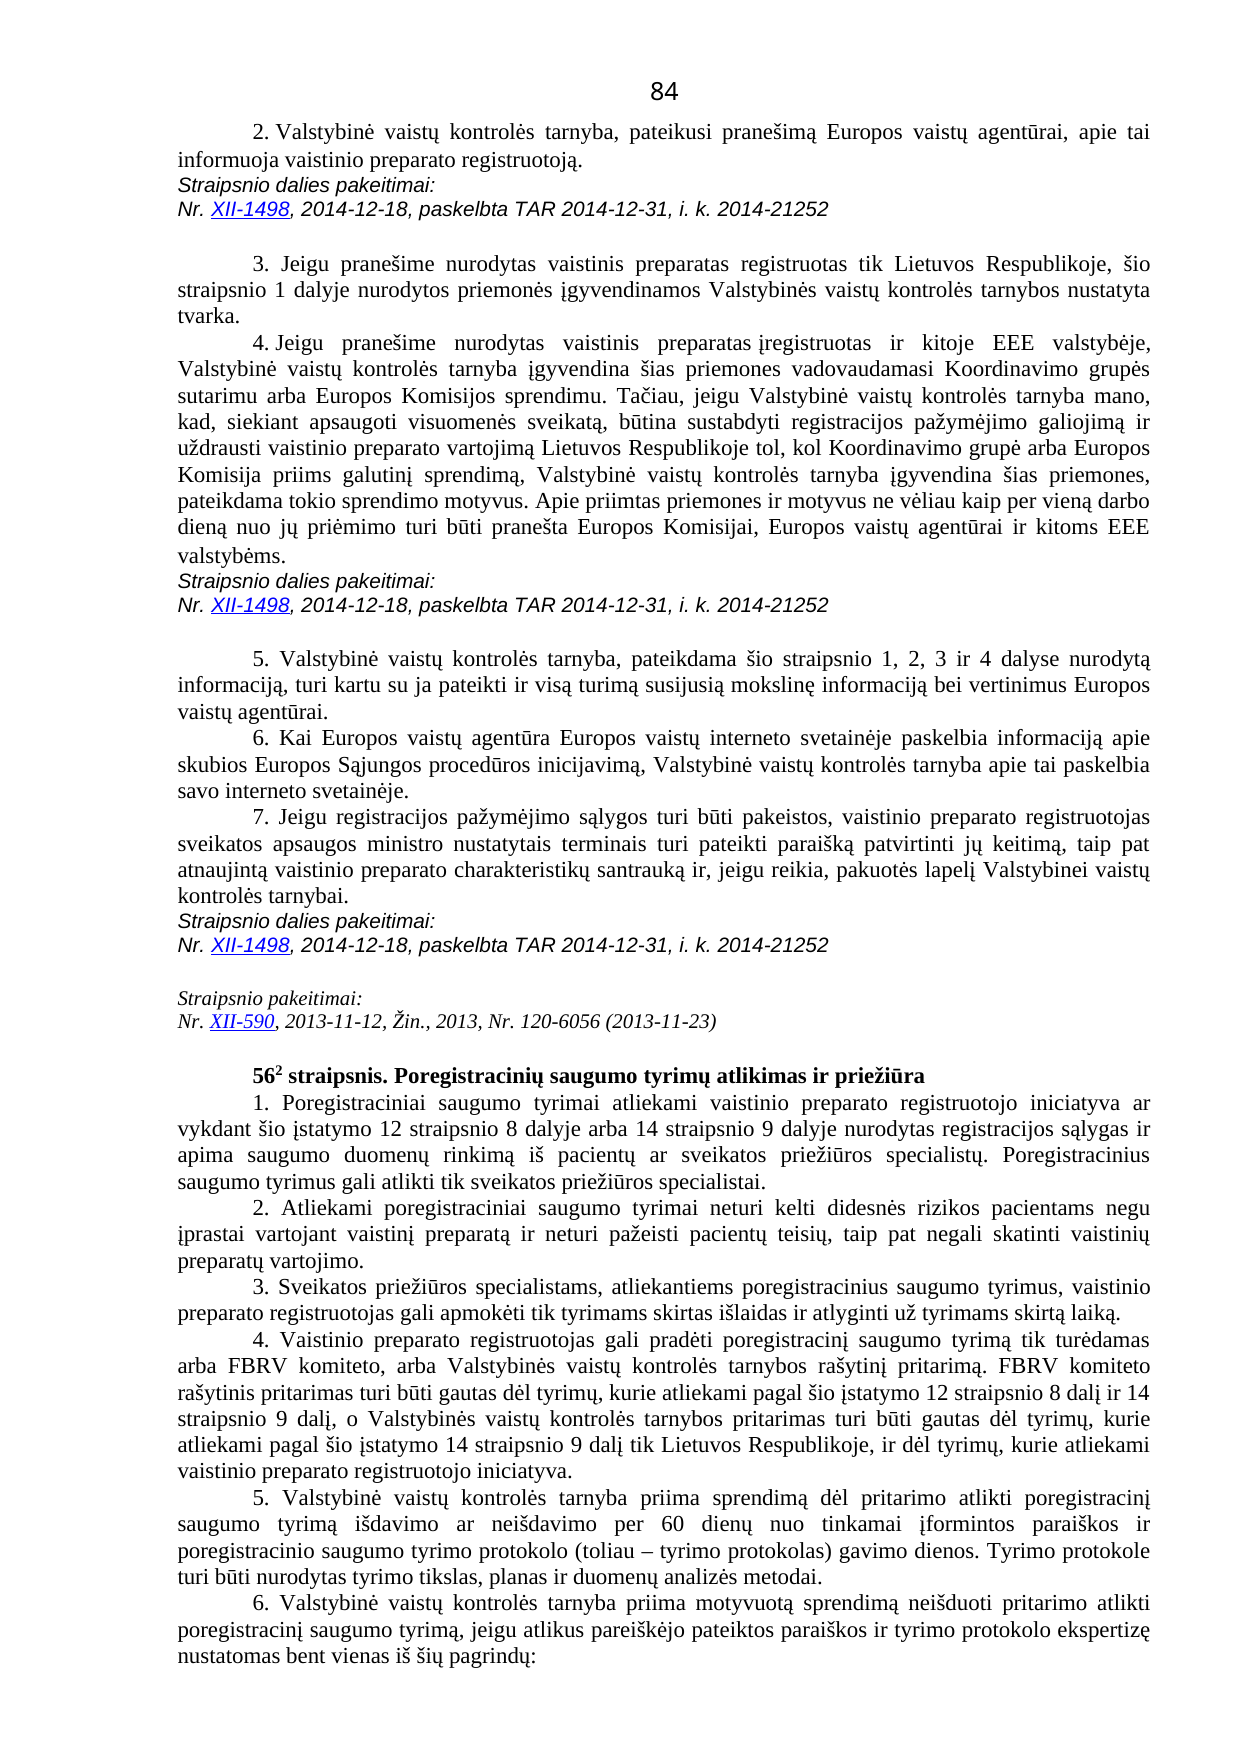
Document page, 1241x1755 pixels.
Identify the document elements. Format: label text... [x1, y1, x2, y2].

text 5. Valstybinė vaistų kontrolės tarnyba priima sprendimą dėl pritarimo atlikti poregistracinį saugumo tyrimą išdavimo ar neišdavimo per 60 dienų nuo tinkamai įformintos paraiškos ir poregistracinio saugumo tyrimo protokolo (toliau – tyrimo protokolas) gavimo dienos. Tyrimo protokole turi būti nurodytas tyrimo tikslas, planas ir duomenų analizės metodai. [177, 1484, 1152, 1589]
text 2. Valstybinė vaistų kontrolės tarnyba, pateikusi pranešimą Europos vaistų agentūrai, apie tai informuoja vaistinio preparato registruotoją. [177, 118, 1152, 173]
text Straipsnio dalies pakeitimai: [177, 173, 1152, 197]
text 562 straipsnis. Poregistracinių saugumo tyrimų atlikimas ir priežiūra [177, 1062, 1152, 1089]
text 5. Valstybinė vaistų kontrolės tarnyba, pateikdama šio straipsnio 1, 2, 3 ir 4 dalyse nurodytą informaciją, turi kartu su ja pateikti ir visą turimą susijusią mokslinę informaciją bei vertinimus Europos vaistų agentūrai. [177, 645, 1152, 724]
text 7. Jeigu registracijos pažymėjimo sąlygos turi būti pakeistos, vaistinio preparato registruotojas sveikatos apsaugos ministro nustatytais terminais turi pateikti paraišką patvirtinti jų keitimą, taip pat atnaujintą vaistinio preparato charakteristikų santrauką ir, jeigu reikia, pakuotės lapelį Valstybinei vaistų kontrolės tarnybai. [177, 803, 1152, 909]
text Nr. XII-1498, 2014-12-18, paskelbta TAR 2014-12-31, i. k. 2014-21252 [177, 592, 1152, 616]
text Straipsnio dalies pakeitimai: [177, 568, 1152, 592]
text Nr. XII-1498, 2014-12-18, paskelbta TAR 2014-12-31, i. k. 2014-21252 [177, 933, 1152, 957]
text 3. Sveikatos priežiūros specialistams, atliekantiems poregistracinius saugumo tyrimus, vaistinio preparato registruotojas gali apmokėti tik tyrimams skirtas išlaidas ir atlyginti už tyrimams skirtą laiką. [177, 1273, 1152, 1326]
text Nr. XII-1498, 2014-12-18, paskelbta TAR 2014-12-31, i. k. 2014-21252 [177, 197, 1152, 221]
text 3. Jeigu pranešime nurodytas vaistinis preparatas registruotas tik Lietuvos Respublikoje, šio straipsnio 1 dalyje nurodytos priemonės įgyvendinamos Valstybinės vaistų kontrolės tarnybos nustatyta tvarka. [177, 250, 1152, 329]
text Nr. XII-590, 2013-11-12, Žin., 2013, Nr. 120-6056 (2013-11-23) [177, 1009, 1152, 1033]
text 1. Poregistraciniai saugumo tyrimai atliekami vaistinio preparato registruotojo iniciatyva ar vykdant šio įstatymo 12 straipsnio 8 dalyje arba 14 straipsnio 9 dalyje nurodytas registracijos sąlygas ir apima saugumo duomenų rinkimą iš pacientų ar sveikatos priežiūros specialistų. Poregistracinius saugumo tyrimus gali atlikti tik sveikatos priežiūros specialistai. [177, 1089, 1152, 1194]
text 2. Atliekami poregistraciniai saugumo tyrimai neturi kelti didesnės rizikos pacientams negu įprastai vartojant vaistinį preparatą ir neturi pažeisti pacientų teisių, taip pat negali skatinti vaistinių preparatų vartojimo. [177, 1194, 1152, 1273]
text 6. Kai Europos vaistų agentūra Europos vaistų interneto svetainėje paskelbia informaciją apie skubios Europos Sąjungos procedūros inicijavimą, Valstybinė vaistų kontrolės tarnyba apie tai paskelbia savo interneto svetainėje. [177, 724, 1152, 803]
text 4. Jeigu pranešime nurodytas vaistinis preparatas įregistruotas ir kitoje EEE valstybėje, Valstybinė vaistų kontrolės tarnyba įgyvendina šias priemones vadovaudamasi Koordinavimo grupės sutarimu arba Europos Komisijos sprendimu. Tačiau, jeigu Valstybinė vaistų kontrolės tarnyba mano, kad, siekiant apsaugoti visuomenės sveikatą, būtina sustabdyti registracijos pažymėjimo galiojimą ir uždrausti vaistinio preparato vartojimą Lietuvos Respublikoje tol, kol Koordinavimo grupė arba Europos Komisija priims galutinį sprendimą, Valstybinė vaistų kontrolės tarnyba įgyvendina šias priemones, pateikdama tokio sprendimo motyvus. Apie priimtas priemones ir motyvus ne vėliau kaip per vieną darbo dieną nuo jų priėmimo turi būti pranešta Europos Komisijai, Europos vaistų agentūrai ir kitoms EEE valstybėms. [177, 329, 1152, 568]
text 6. Valstybinė vaistų kontrolės tarnyba priima motyvuotą sprendimą neišduoti pritarimo atlikti poregistracinį saugumo tyrimą, jeigu atlikus pareiškėjo pateiktos paraiškos ir tyrimo protokolo ekspertizę nustatomas bent vienas iš šių pagrindų: [177, 1589, 1152, 1668]
text Straipsnio dalies pakeitimai: [177, 909, 1152, 933]
text 4. Vaistinio preparato registruotojas gali pradėti poregistracinį saugumo tyrimą tik turėdamas arba FBRV komiteto, arba Valstybinės vaistų kontrolės tarnybos rašytinį pritarimą. FBRV komiteto rašytinis pritarimas turi būti gautas dėl tyrimų, kurie atliekami pagal šio įstatymo 12 straipsnio 8 dalį ir 14 straipsnio 9 dalį, o Valstybinės vaistų kontrolės tarnybos pritarimas turi būti gautas dėl tyrimų, kurie atliekami pagal šio įstatymo 14 straipsnio 9 dalį tik Lietuvos Respublikoje, ir dėl tyrimų, kurie atliekami vaistinio preparato registruotojo iniciatyva. [177, 1326, 1152, 1484]
text Straipsnio pakeitimai: [177, 985, 1152, 1009]
